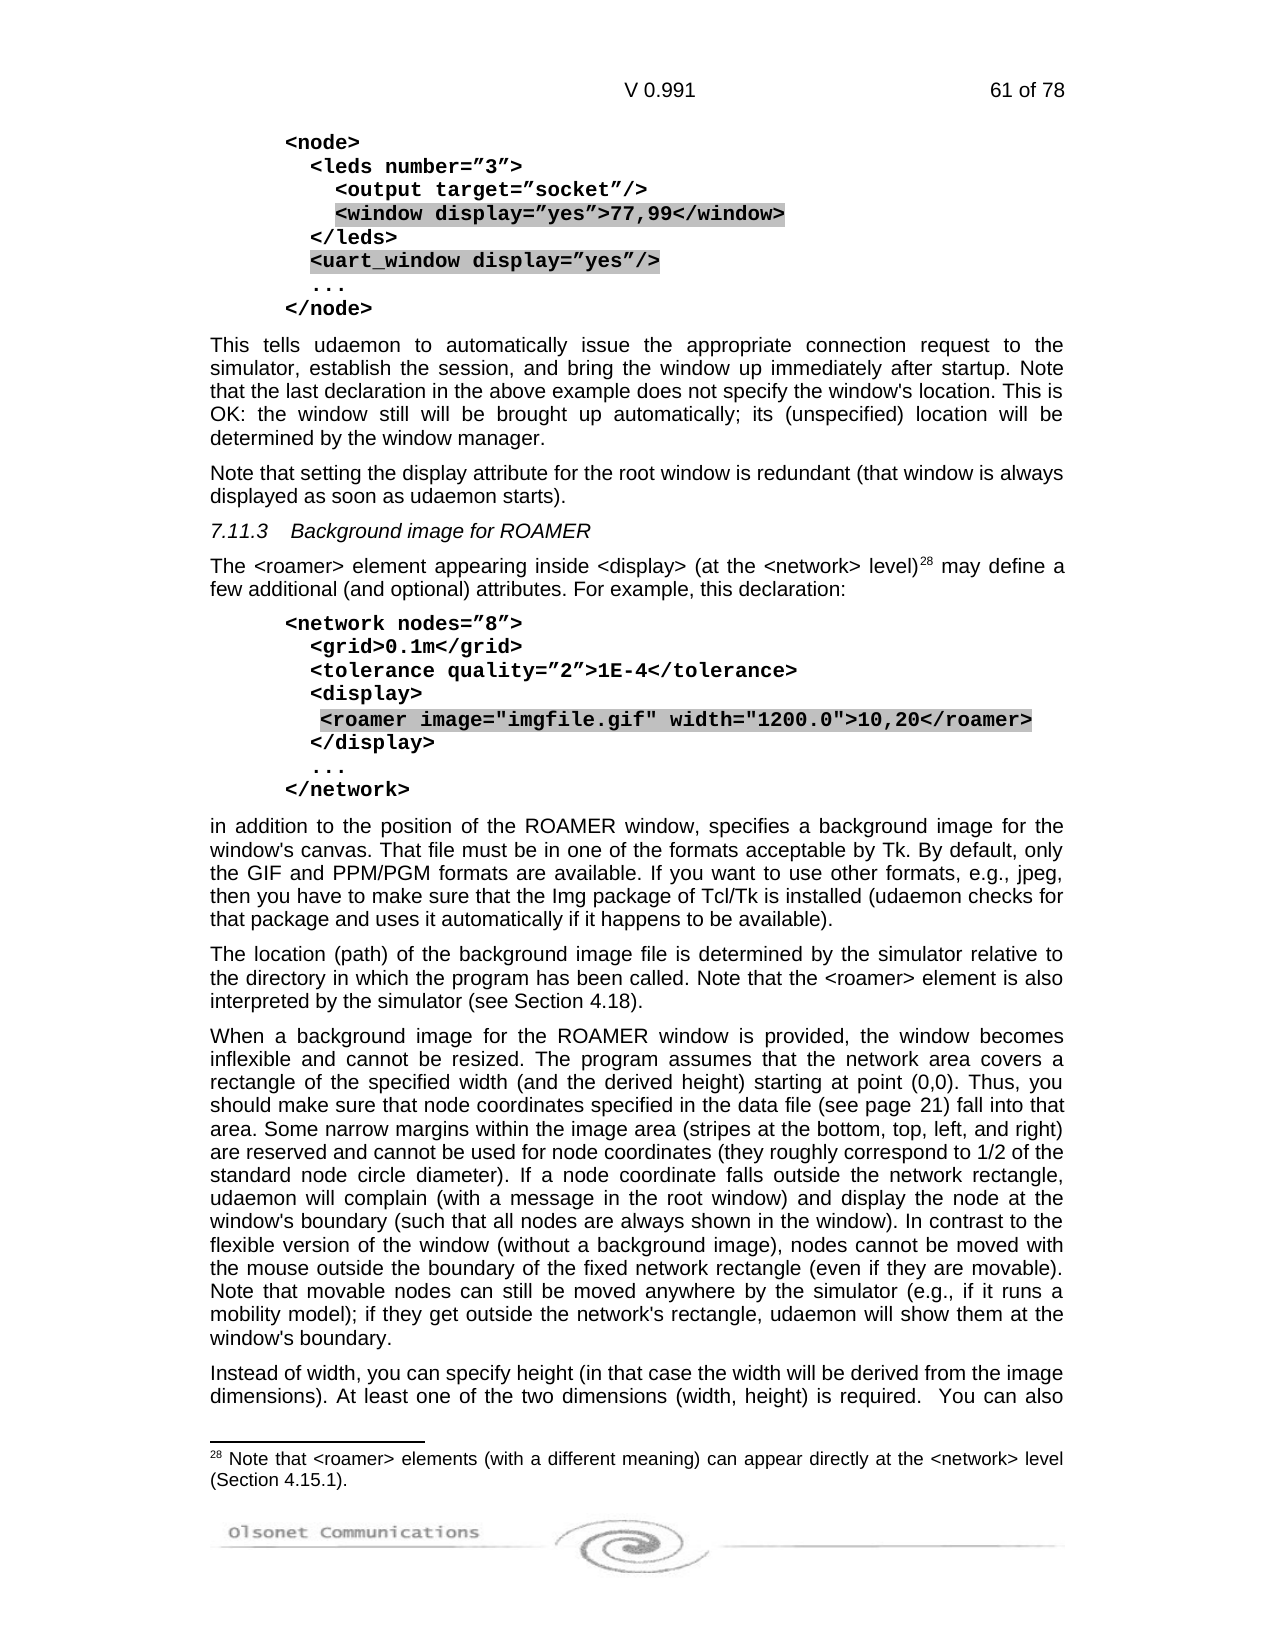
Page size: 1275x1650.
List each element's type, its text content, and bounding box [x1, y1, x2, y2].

text This tells udaemon to automatically issue the appropriate connection request to the simulator, establish the session, and bring the window up immediately after startup. Note that the last declaration in the above example does not specify the window's location. This is OK: the window still will be brought up automatically; its (unspecified) location will be determined by the window manager. [210, 333, 1065, 449]
text <window display=”yes”>77,99</window> [210, 203, 1065, 227]
text The <roamer> element appearing inside <display> (at the <network> level) may define a few additional (and optional) attributes. For example, this declaration: [210, 554, 1065, 601]
text </leds> [210, 227, 1065, 250]
text Note that setting the display attribute for the root window is redundant (that window is always displayed as soon as udaemon starts). [210, 461, 1065, 507]
text The location (path) of the background image file is determined by the simulator relative to the directory in which the program has been called. Note that the <roamer> element is also interpreted by the simulator (see Section 4.18). [210, 943, 1065, 1012]
text </node> [210, 298, 1065, 321]
text in addition to the position of the ROAMER window, specifies a background image for the window's canvas. That file must be in one of the formats acceptable by Tk. By default, only the GIF and PPM/PGM formats are available. If you want to use other formats, e.g., jpeg, then you have to make sure that the Img package of Tcl/Tk is installed (udaemon checks for that package and uses it automatically if it happens to be available). [210, 815, 1065, 931]
text ... [210, 274, 1065, 298]
text <display> [210, 683, 1065, 707]
text <uart_window display=”yes”/> [210, 250, 1065, 274]
text <node> [210, 132, 1065, 156]
text <grid>0.1m</grid> [210, 636, 1065, 660]
text <tolerance quality=”2”>1E-4</tolerance> [210, 660, 1065, 683]
text </display> [210, 732, 1065, 756]
subtitle Background image for ROAMER [210, 519, 1065, 542]
text <network nodes=”8”> [210, 612, 1065, 636]
text <leds number=”3”> [210, 156, 1065, 179]
text <roamer image="imgfile.gif" width="1200.0">10,20</roamer> [210, 707, 1065, 732]
text When a background image for the ROAMER window is provided, the window becomes inflexible and cannot be resized. The program assumes that the network area covers a rectangle of the specified width (and the derived height) starting at point (0,0). Thus, you should make sure that node coordinates specified in the data file (see page 21) fall into that area. Some narrow margins within the image area (stripes at the bottom, top, left, and right) are reserved and cannot be used for node coordinates (they roughly correspond to 1/2 of the standard node circle diameter). If a node coordinate falls outside the network rectangle, udaemon will complain (with a message in the root window) and display the node at the window's boundary (such that all nodes are always shown in the window). In contrast to the flexible version of the window (without a background image), nodes cannot be moved with the mouse outside the boundary of the fixed network rectangle (even if they are movable). Note that movable nodes can still be moved anywhere by the simulator (e.g., if it runs a mobility model); if they get outside the network's rectangle, udaemon will show them at the window's boundary. [210, 1024, 1065, 1349]
picture [210, 1504, 1065, 1596]
text </network> [210, 779, 1065, 803]
text Instead of width, you can specify height (in that case the width will be derived from the image dimensions). At least one of the two dimensions (width, height) is required. You can also [210, 1361, 1065, 1408]
text ... [210, 756, 1065, 779]
text Note that <roamer> elements (with a different meaning) can appear directly at the <network> level (Section 4.15.1). [210, 1448, 1065, 1490]
text <output target=”socket”/> [210, 179, 1065, 203]
